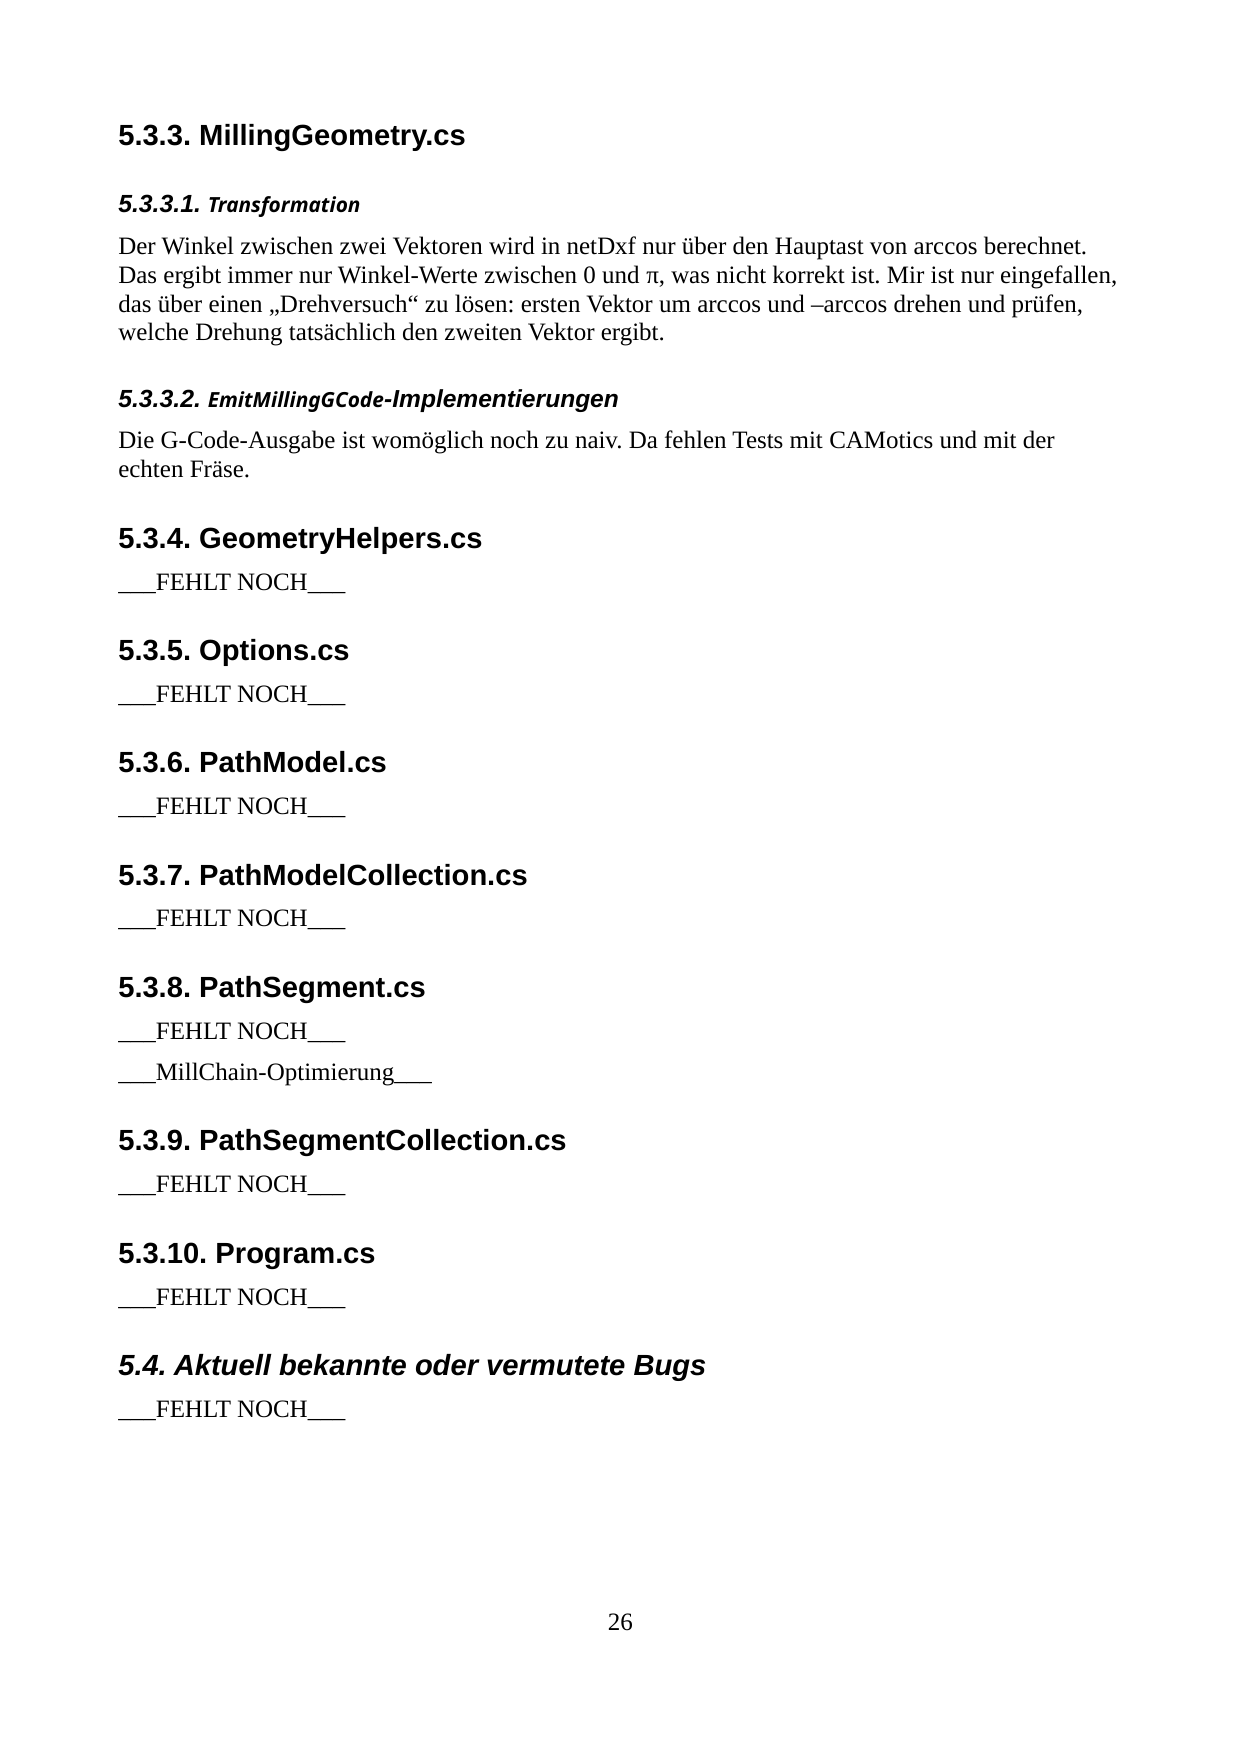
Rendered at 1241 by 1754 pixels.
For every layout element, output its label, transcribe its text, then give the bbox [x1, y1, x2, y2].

subtitle 5.3.8. PathSegment.cs [118, 970, 1122, 1003]
text ___FEHLT NOCH___ [118, 1016, 1122, 1044]
subtitle 5.3.4. GeometryHelpers.cs [118, 521, 1122, 554]
subtitle 5.3.7. PathModelCollection.cs [118, 857, 1122, 891]
text Die G-Code-Ausgabe ist womöglich noch zu naiv. Da fehlen Tests mit CAMotics und mit der echten Fräse. [118, 426, 1122, 483]
subtitle 5.3.10. Program.cs [118, 1236, 1122, 1269]
subtitle 5.3.3.1. Transformation [118, 189, 1122, 219]
subtitle 5.3.9. PathSegmentCollection.cs [118, 1123, 1122, 1157]
subtitle 5.4. Aktuell bekannte oder vermutete Bugs [118, 1348, 1122, 1381]
text ___FEHLT NOCH___ [118, 903, 1122, 932]
text ___FEHLT NOCH___ [118, 1169, 1122, 1198]
text ___MillChain-Optimierung___ [118, 1057, 1122, 1086]
text ___FEHLT NOCH___ [118, 791, 1122, 820]
text Der Winkel zwischen zwei Vektoren wird in netDxf nur über den Hauptast von arccos berechnet. Das ergibt immer nur Winkel-Werte zwischen 0 und π, was nicht korrekt ist. Mir ist nur eingefallen, das über einen „Drehversuch“ zu lösen: ersten Vektor um arccos und –arccos drehen und prüfen, welche Drehung tatsächlich den zweiten Vektor ergibt. [118, 231, 1122, 346]
subtitle 5.3.3. MillingGeometry.cs [118, 118, 1122, 152]
text ___FEHLT NOCH___ [118, 567, 1122, 595]
subtitle 5.3.3.2. EmitMillingGCode-Implementierungen [118, 384, 1122, 413]
text ___FEHLT NOCH___ [118, 679, 1122, 708]
subtitle 5.3.6. PathModel.cs [118, 745, 1122, 779]
text ___FEHLT NOCH___ [118, 1282, 1122, 1310]
subtitle 5.3.5. Options.cs [118, 633, 1122, 666]
text ___FEHLT NOCH___ [118, 1394, 1122, 1423]
